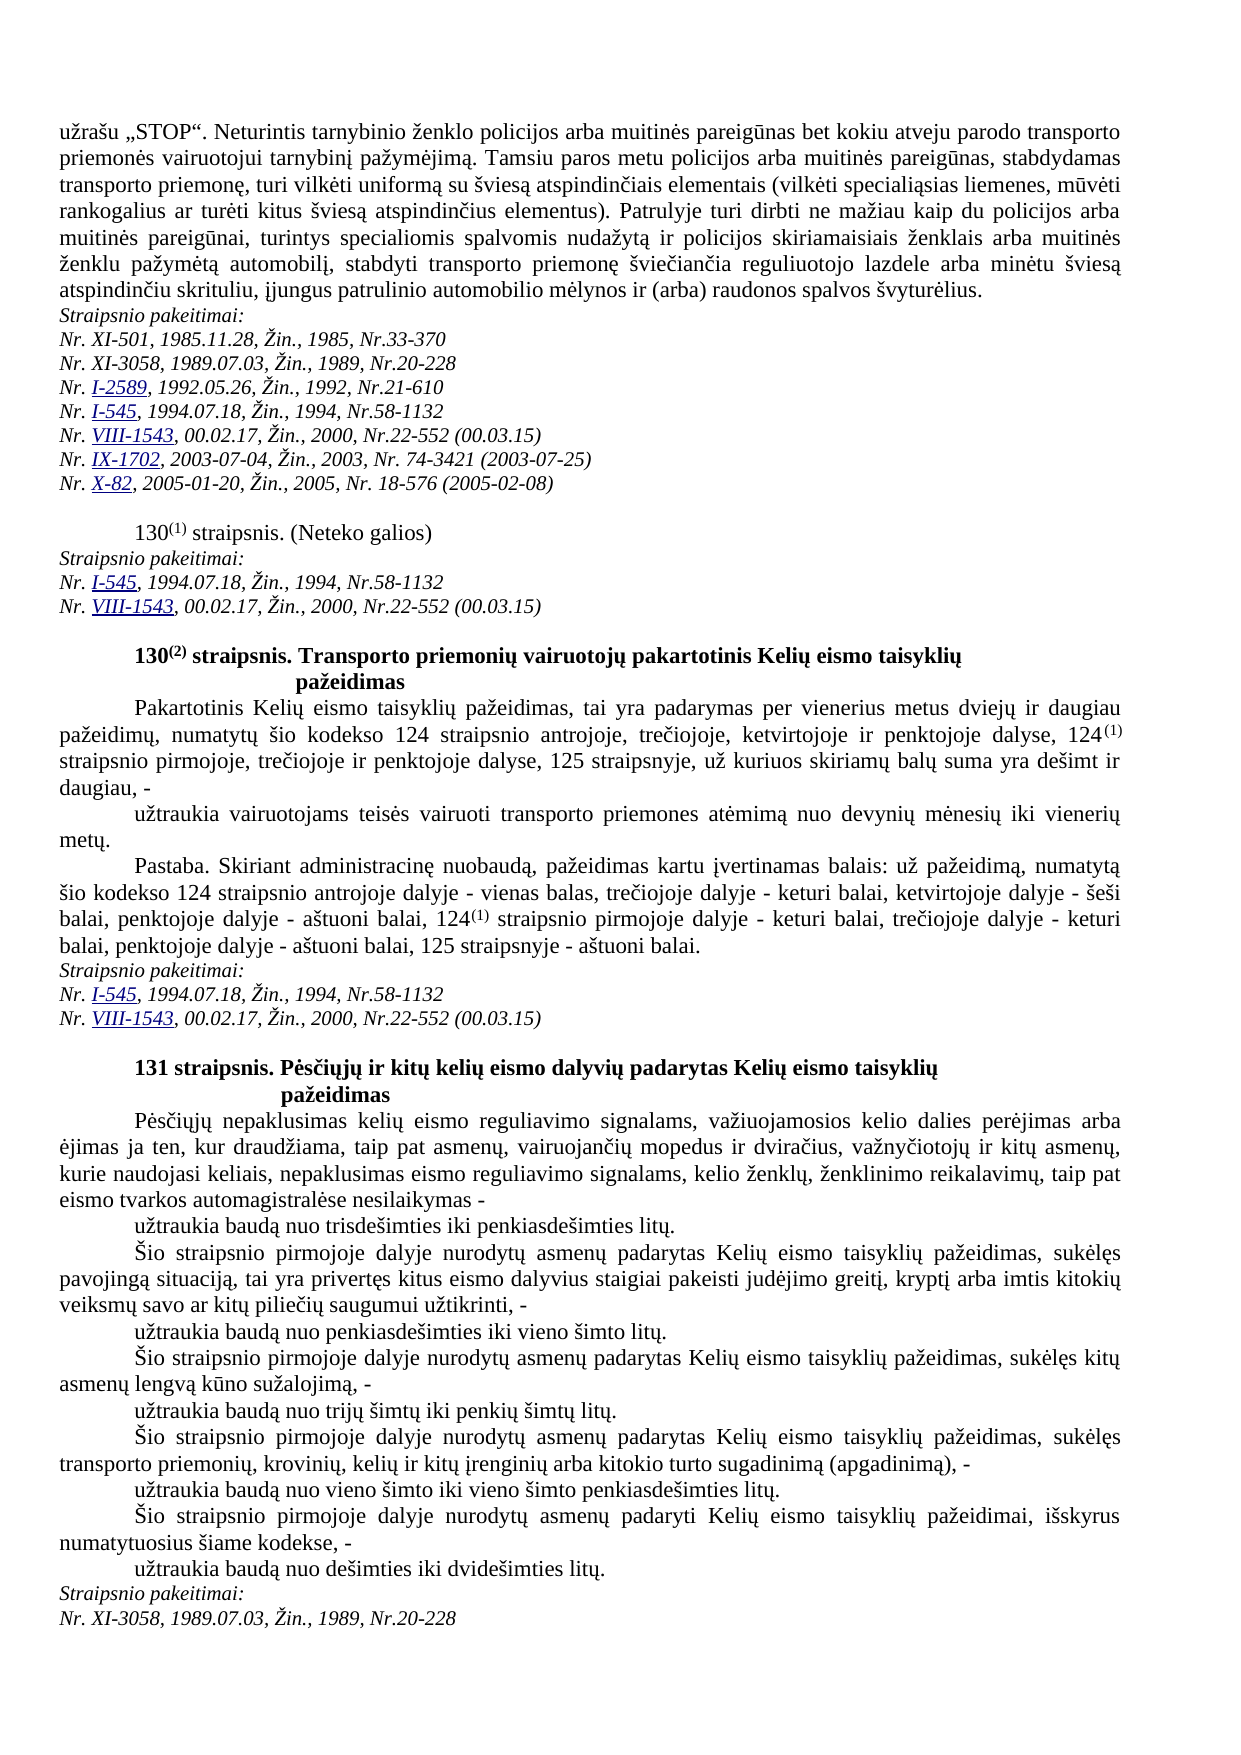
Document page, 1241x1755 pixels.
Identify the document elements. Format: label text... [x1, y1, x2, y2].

text pažeidimas [295, 668, 1122, 694]
text Nr. VIII-1543, 00.02.17, Žin., 2000, Nr.22-552 (00.03.15) [59, 423, 1122, 447]
text Šio straipsnio pirmojoje dalyje nurodytų asmenų padarytas Kelių eismo taisyklių pažeidimas, sukėlęs kitų asmenų lengvą kūno sužalojimą, - [59, 1344, 1122, 1397]
text Nr. XI-3058, 1989.07.03, Žin., 1989, Nr.20-228 [59, 1605, 1122, 1629]
text Šio straipsnio pirmojoje dalyje nurodytų asmenų padarytas Kelių eismo taisyklių pažeidimas, sukėlęs pavojingą situaciją, tai yra privertęs kitus eismo dalyvius staigiai pakeisti judėjimo greitį, kryptį arba imtis kitokių veiksmų savo ar kitų piliečių saugumui užtikrinti, - [59, 1239, 1122, 1318]
text 130(1) straipsnis. (Neteko galios) [59, 519, 1122, 546]
text Pėsčiųjų nepaklusimas kelių eismo reguliavimo signalams, važiuojamosios kelio dalies perėjimas arba ėjimas ja ten, kur draudžiama, taip pat asmenų, vairuojančių mopedus ir dviračius, važnyčiotojų ir kitų asmenų, kurie naudojasi keliais, nepaklusimas eismo reguliavimo signalams, kelio ženklų, ženklinimo reikalavimų, taip pat eismo tvarkos automagistralėse nesilaikymas - [59, 1107, 1122, 1212]
text Nr. VIII-1543, 00.02.17, Žin., 2000, Nr.22-552 (00.03.15) [59, 594, 1122, 618]
text Nr. XI-501, 1985.11.28, Žin., 1985, Nr.33-370 [59, 327, 1122, 351]
text užrašu „STOP“. Neturintis tarnybinio ženklo policijos arba muitinės pareigūnas bet kokiu atveju parodo transporto priemonės vairuotojui tarnybinį pažymėjimą. Tamsiu paros metu policijos arba muitinės pareigūnas, stabdydamas transporto priemonę, turi vilkėti uniformą su šviesą atspindinčiais elementais (vilkėti specialiąsias liemenes, mūvėti rankogalius ar turėti kitus šviesą atspindinčius elementus). Patrulyje turi dirbti ne mažiau kaip du policijos arba muitinės pareigūnai, turintys specialiomis spalvomis nudažytą ir policijos skiriamaisiais ženklais arba muitinės ženklu pažymėtą automobilį, stabdyti transporto priemonę šviečiančia reguliuotojo lazdele arba minėtu šviesą atspindinčiu skrituliu, įjungus patrulinio automobilio mėlynos ir (arba) raudonos spalvos švyturėlius. [59, 118, 1122, 303]
text 131 straipsnis. Pėsčiųjų ir kitų kelių eismo dalyvių padarytas Kelių eismo taisyklių [134, 1054, 1122, 1081]
text Nr. I-2589, 1992.05.26, Žin., 1992, Nr.21-610 [59, 375, 1122, 399]
text pažeidimas [281, 1081, 1122, 1107]
text Šio straipsnio pirmojoje dalyje nurodytų asmenų padarytas Kelių eismo taisyklių pažeidimas, sukėlęs transporto priemonių, krovinių, kelių ir kitų įrenginių arba kitokio turto sugadinimą (apgadinimą), - [59, 1423, 1122, 1476]
text užtraukia baudą nuo vieno šimto iki vieno šimto penkiasdešimties litų. [59, 1476, 1122, 1502]
text Pakartotinis Kelių eismo taisyklių pažeidimas, tai yra padarymas per vienerius metus dviejų ir daugiau pažeidimų, numatytų šio kodekso 124 straipsnio antrojoje, trečiojoje, ketvirtojoje ir penktojoje dalyse, 124(1) straipsnio pirmojoje, trečiojoje ir penktojoje dalyse, 125 straipsnyje, už kuriuos skiriamų balų suma yra dešimt ir daugiau, - [59, 694, 1122, 800]
text Nr. I-545, 1994.07.18, Žin., 1994, Nr.58-1132 [59, 399, 1122, 423]
text užtraukia baudą nuo penkiasdešimties iki vieno šimto litų. [59, 1318, 1122, 1344]
text užtraukia baudą nuo trisdešimties iki penkiasdešimties litų. [59, 1212, 1122, 1239]
text Šio straipsnio pirmojoje dalyje nurodytų asmenų padaryti Kelių eismo taisyklių pažeidimai, išskyrus numatytuosius šiame kodekse, - [59, 1502, 1122, 1555]
text Nr. IX-1702, 2003-07-04, Žin., 2003, Nr. 74-3421 (2003-07-25) [59, 447, 1122, 471]
text Pastaba. Skiriant administracinę nuobaudą, pažeidimas kartu įvertinamas balais: už pažeidimą, numatytą šio kodekso 124 straipsnio antrojoje dalyje - vienas balas, trečiojoje dalyje - keturi balai, ketvirtojoje dalyje - šeši balai, penktojoje dalyje - aštuoni balai, 124(1) straipsnio pirmojoje dalyje - keturi balai, trečiojoje dalyje - keturi balai, penktojoje dalyje - aštuoni balai, 125 straipsnyje - aštuoni balai. [59, 853, 1122, 958]
text Straipsnio pakeitimai: [59, 303, 1122, 327]
text užtraukia baudą nuo trijų šimtų iki penkių šimtų litų. [59, 1397, 1122, 1423]
text Straipsnio pakeitimai: [59, 958, 1122, 982]
text Straipsnio pakeitimai: [59, 1581, 1122, 1605]
text užtraukia vairuotojams teisės vairuoti transporto priemones atėmimą nuo devynių mėnesių iki vienerių metų. [59, 800, 1122, 853]
text Nr. X-82, 2005-01-20, Žin., 2005, Nr. 18-576 (2005-02-08) [59, 471, 1122, 495]
text Nr. XI-3058, 1989.07.03, Žin., 1989, Nr.20-228 [59, 351, 1122, 375]
text Nr. I-545, 1994.07.18, Žin., 1994, Nr.58-1132 [59, 569, 1122, 594]
text užtraukia baudą nuo dešimties iki dvidešimties litų. [59, 1555, 1122, 1581]
text Straipsnio pakeitimai: [59, 546, 1122, 569]
text 130(2) straipsnis. Transporto priemonių vairuotojų pakartotinis Kelių eismo taisyklių [134, 642, 1122, 668]
text Nr. VIII-1543, 00.02.17, Žin., 2000, Nr.22-552 (00.03.15) [59, 1006, 1122, 1030]
text Nr. I-545, 1994.07.18, Žin., 1994, Nr.58-1132 [59, 982, 1122, 1006]
